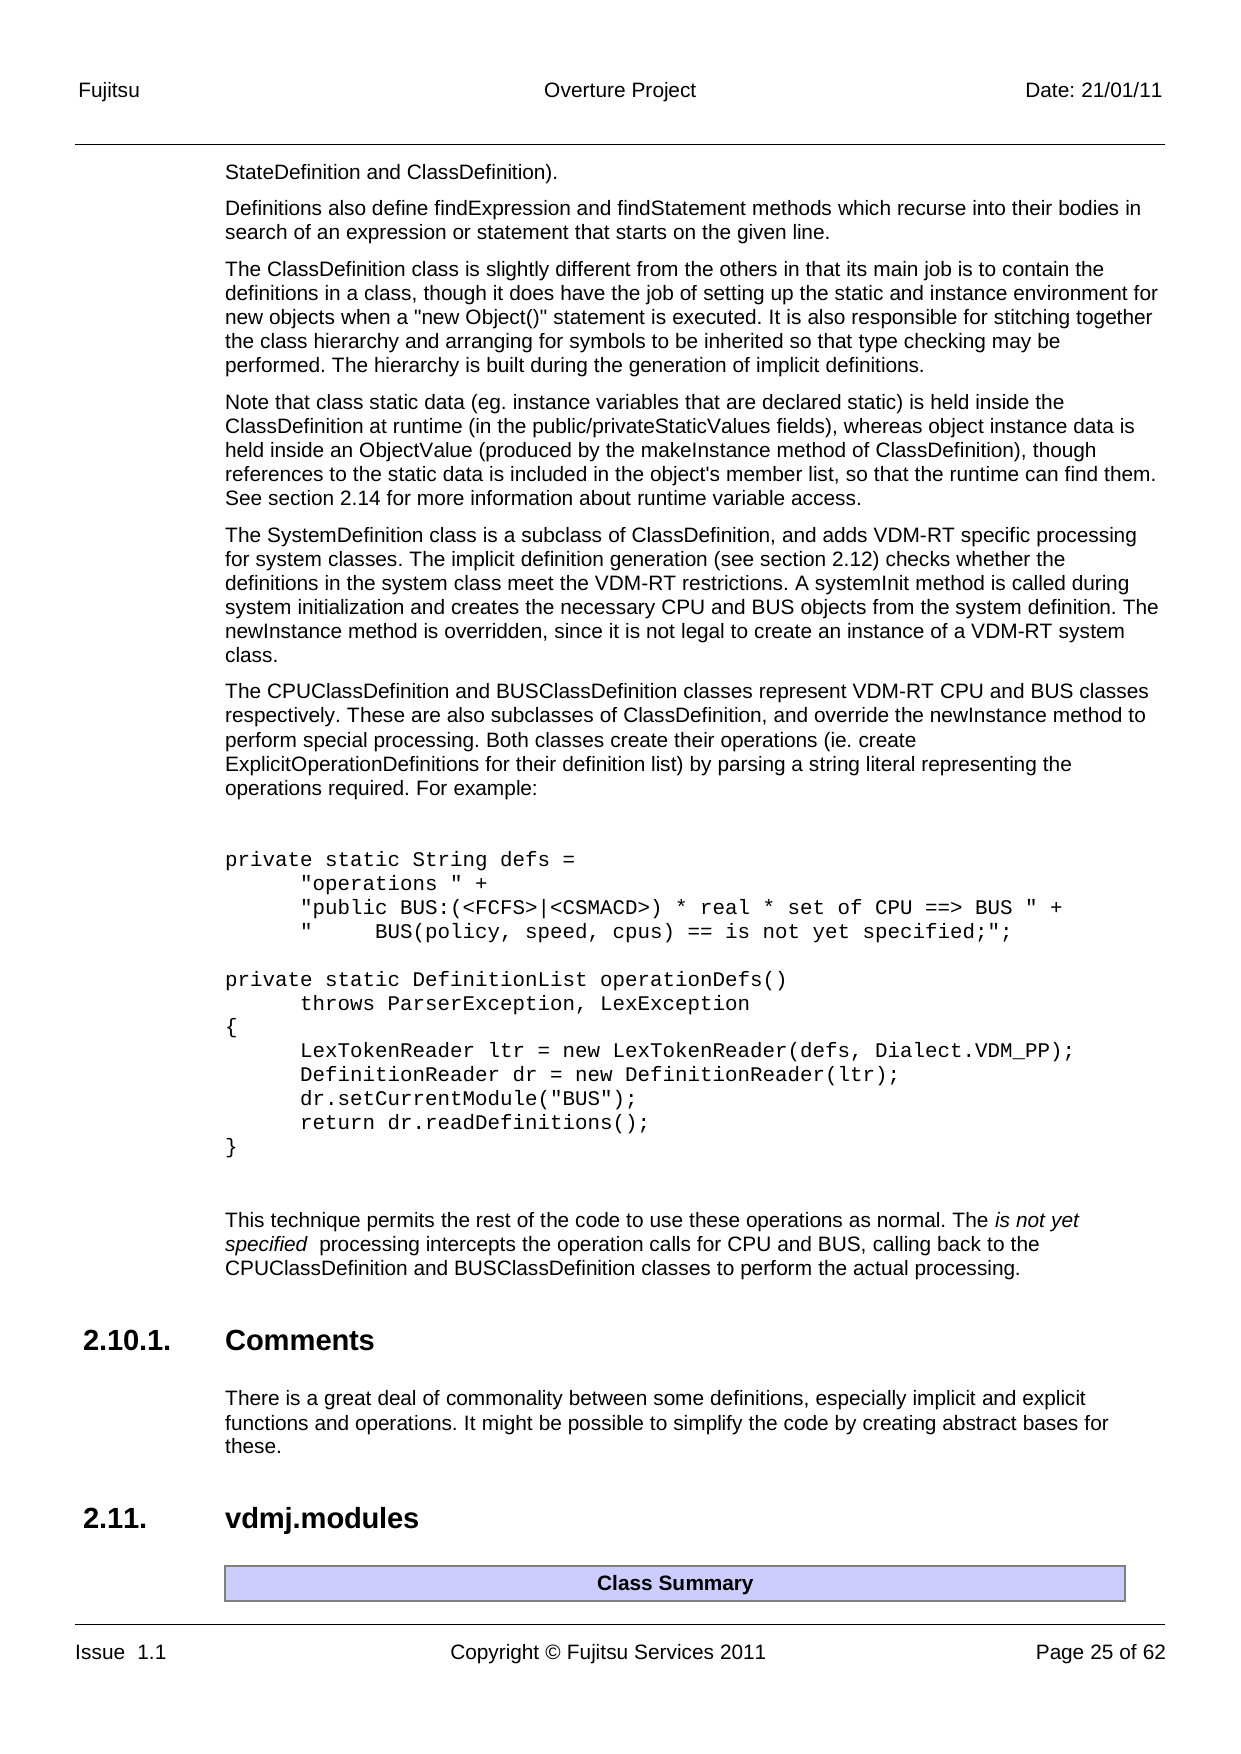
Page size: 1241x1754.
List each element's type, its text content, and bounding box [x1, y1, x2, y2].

text DefinitionReader dr = new DefinitionReader(ltr); [225, 1064, 1165, 1088]
subtitle Comments [75, 1323, 1165, 1356]
text dr.setCurrentModule("BUS"); [225, 1088, 1165, 1112]
text } [225, 1136, 1165, 1160]
subtitle vdmj.modules [75, 1501, 1165, 1534]
text { [225, 1016, 1165, 1040]
text Note that class static data (eg. instance variables that are declared static) is held inside the ClassDefinition at runtime (in the public/privateStaticValues fields), whereas object instance data is held inside an ObjectValue (produced by the makeInstance method of ClassDefinition), though references to the static data is included in the object's member list, so that the runtime can find them. See section 2.14 for more information about runtime variable access. [225, 390, 1165, 510]
text There is a great deal of commonality between some definitions, especially implicit and explicit functions and operations. It might be possible to simplify the code by creating abstract bases for these. [225, 1386, 1165, 1458]
text return dr.readDefinitions(); [225, 1112, 1165, 1136]
text The SystemDefinition class is a subclass of ClassDefinition, and adds VDM-RT specific processing for system classes. The implicit definition generation (see section 2.12) checks whether the definitions in the system class meet the VDM-RT restrictions. A systemInit method is called during system initialization and creates the necessary CPU and BUS objects from the system definition. The newInstance method is overridden, since it is not legal to create an instance of a VDM-RT system class. [225, 522, 1165, 667]
text " BUS(policy, speed, cpus) == is not yet specified;"; [225, 921, 1165, 944]
text "operations " + [225, 873, 1165, 897]
text private static DefinitionList operationDefs() [225, 968, 1165, 992]
table_header Class Summary [226, 1567, 1124, 1600]
text This technique permits the rest of the code to use these operations as normal. The is not yet specified processing intercepts the operation calls for CPU and BUS, calling back to the CPUClassDefinition and BUSClassDefinition classes to perform the actual processing. [225, 1208, 1165, 1280]
text The CPUClassDefinition and BUSClassDefinition classes represent VDM-RT CPU and BUS classes respectively. These are also subclasses of ClassDefinition, and override the newInstance method to perform special processing. Both classes create their operations (ie. create ExplicitOperationDefinitions for their definition list) by parsing a string literal representing the operations required. For example: [225, 679, 1165, 800]
text throws ParserException, LexException [225, 992, 1165, 1016]
text StateDefinition and ClassDefinition). [225, 160, 1165, 184]
text "public BUS:(<FCFS>|<CSMACD>) * real * set of CPU ==> BUS " + [225, 897, 1165, 921]
text Definitions also define findExpression and findStatement methods which recurse into their bodies in search of an expression or statement that starts on the given line. [225, 196, 1165, 244]
text The ClassDefinition class is slightly different from the others in that its main job is to contain the definitions in a class, though it does have the job of setting up the static and instance environment for new objects when a "new Object()" statement is executed. It is also responsible for stitching together the class hierarchy and arranging for symbols to be inherited so that type checking may be performed. The hierarchy is built during the generation of implicit definitions. [225, 257, 1165, 377]
text LexTokenReader ltr = new LexTokenReader(defs, Dialect.VDM_PP); [225, 1040, 1165, 1064]
text private static String defs = [225, 849, 1165, 873]
